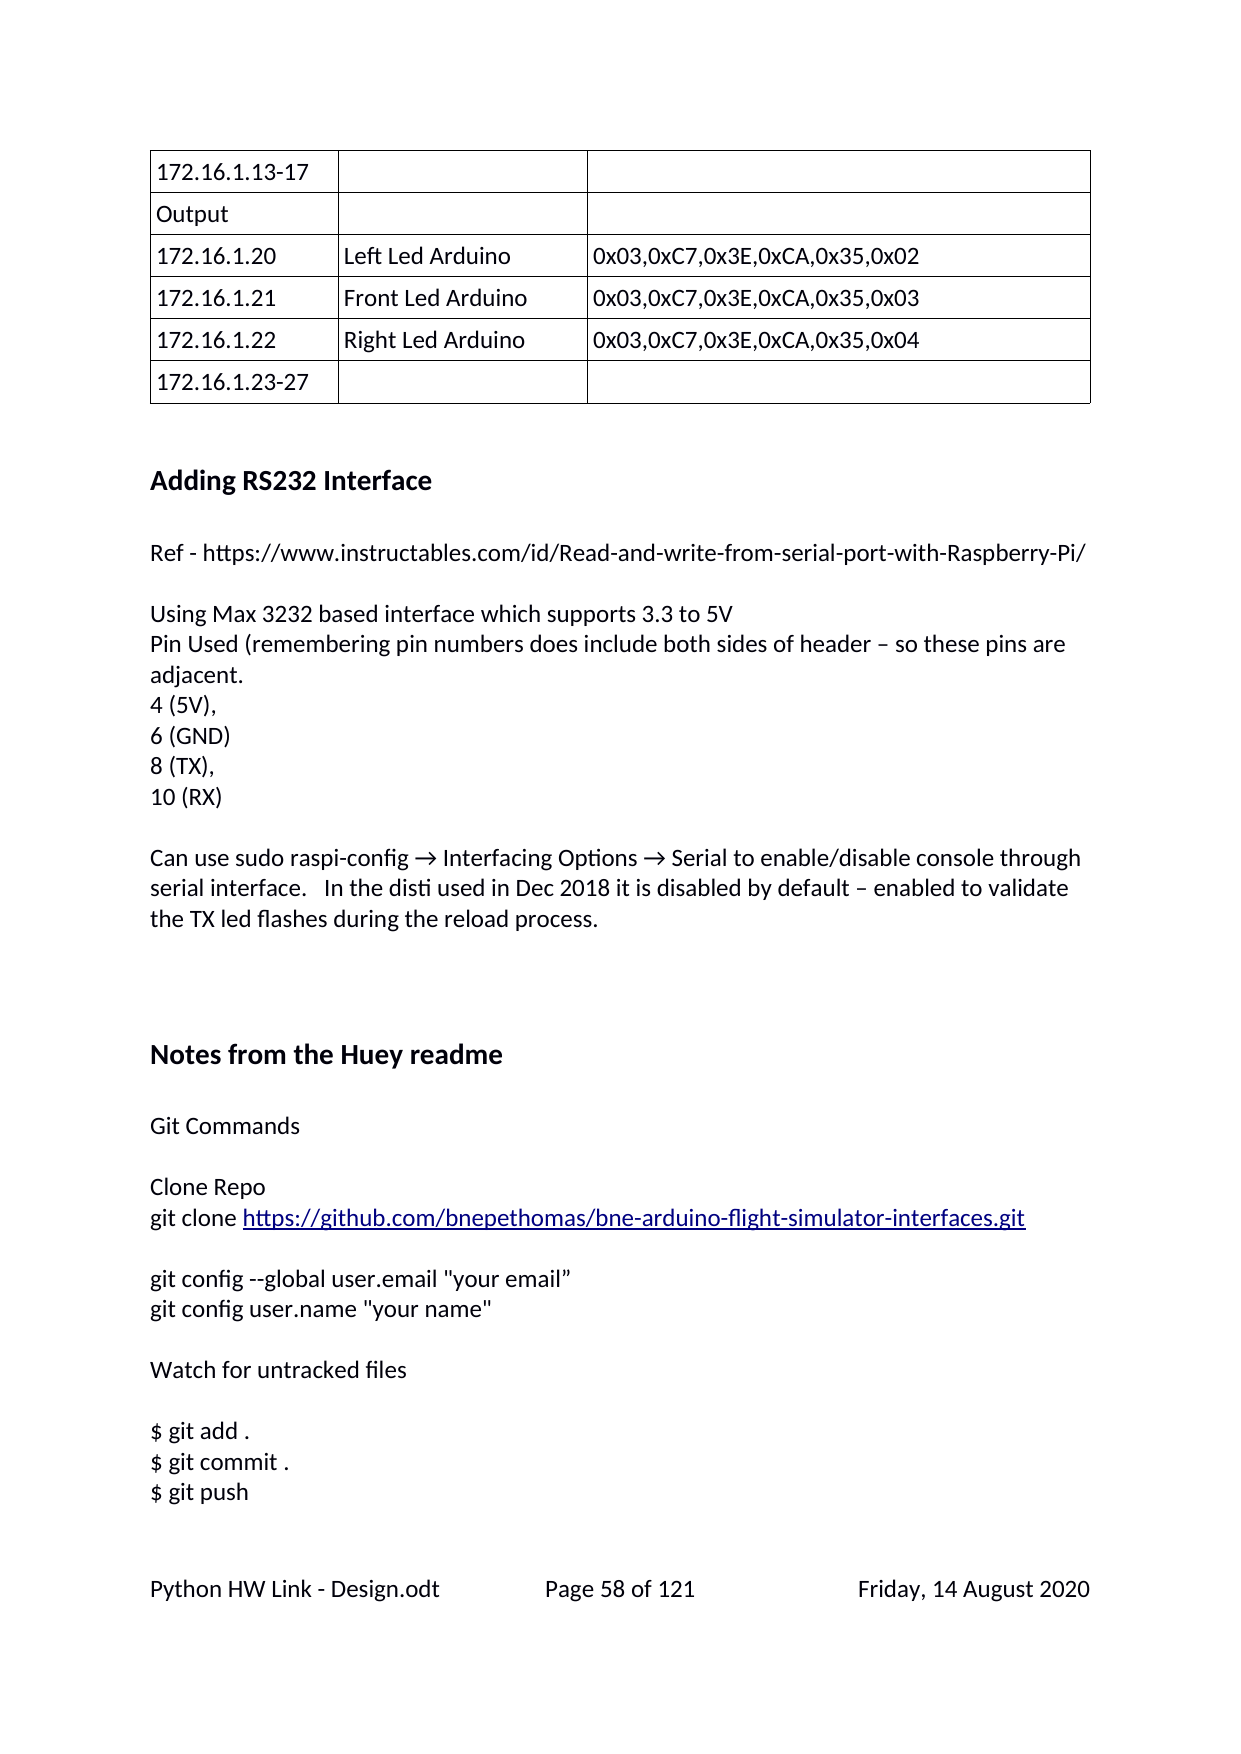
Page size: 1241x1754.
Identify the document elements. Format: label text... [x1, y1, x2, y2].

table_cell 172.16.1.13-17 [151, 151, 338, 192]
table_cell 0x03,0xC7,0x3E,0xCA,0x35,0x02 [588, 235, 1090, 276]
text Watch for untracked files [150, 1354, 1090, 1385]
text 6 (GND) [150, 720, 1090, 750]
text git clone https://github.com/bnepethomas/bne-arduino-flight-simulator-interfaces.git [150, 1202, 1090, 1232]
subtitle Adding RS232 Interface [150, 462, 1090, 498]
table_cell 172.16.1.22 [151, 319, 338, 360]
subtitle Notes from the Huey readme [150, 1036, 1090, 1071]
table_cell Output [151, 193, 338, 234]
table_cell 172.16.1.21 [151, 277, 338, 318]
text Clone Repo [150, 1171, 1090, 1202]
text Pin Used (remembering pin numbers does include both sides of header – so these pins are adjacent. [150, 628, 1090, 689]
text git config user.name "your name" [150, 1293, 1090, 1324]
text 8 (TX), [150, 750, 1090, 781]
table_cell [588, 151, 1090, 192]
table_cell Left Led Arduino [339, 235, 587, 276]
table_cell [339, 361, 587, 402]
text git config --global user.email "your email” [150, 1263, 1090, 1293]
text $ git add . [150, 1416, 1090, 1446]
text $ git push [150, 1477, 1090, 1507]
table_cell [339, 151, 587, 192]
text Git Commands [150, 1110, 1090, 1141]
table_cell [588, 361, 1090, 402]
text Ref - https://www.instructables.com/id/Read-and-write-from-serial-port-with-Raspberry-Pi/ [150, 537, 1090, 567]
table_cell [339, 193, 587, 234]
table_cell Front Led Arduino [339, 277, 587, 318]
table_cell 172.16.1.23-27 [151, 361, 338, 402]
table_cell [588, 193, 1090, 234]
text 10 (RX) [150, 781, 1090, 811]
table_cell Right Led Arduino [339, 319, 587, 360]
text 4 (5V), [150, 689, 1090, 720]
text Using Max 3232 based interface which supports 3.3 to 5V [150, 598, 1090, 628]
text Can use sudo raspi-config → Interfacing Options → Serial to enable/disable console through serial interface. In the disti used in Dec 2018 it is disabled by default – enabled to validate the TX led flashes during the reload process. [150, 842, 1090, 933]
table_cell 172.16.1.20 [151, 235, 338, 276]
table_cell 0x03,0xC7,0x3E,0xCA,0x35,0x03 [588, 277, 1090, 318]
text $ git commit . [150, 1446, 1090, 1477]
table_cell 0x03,0xC7,0x3E,0xCA,0x35,0x04 [588, 319, 1090, 360]
